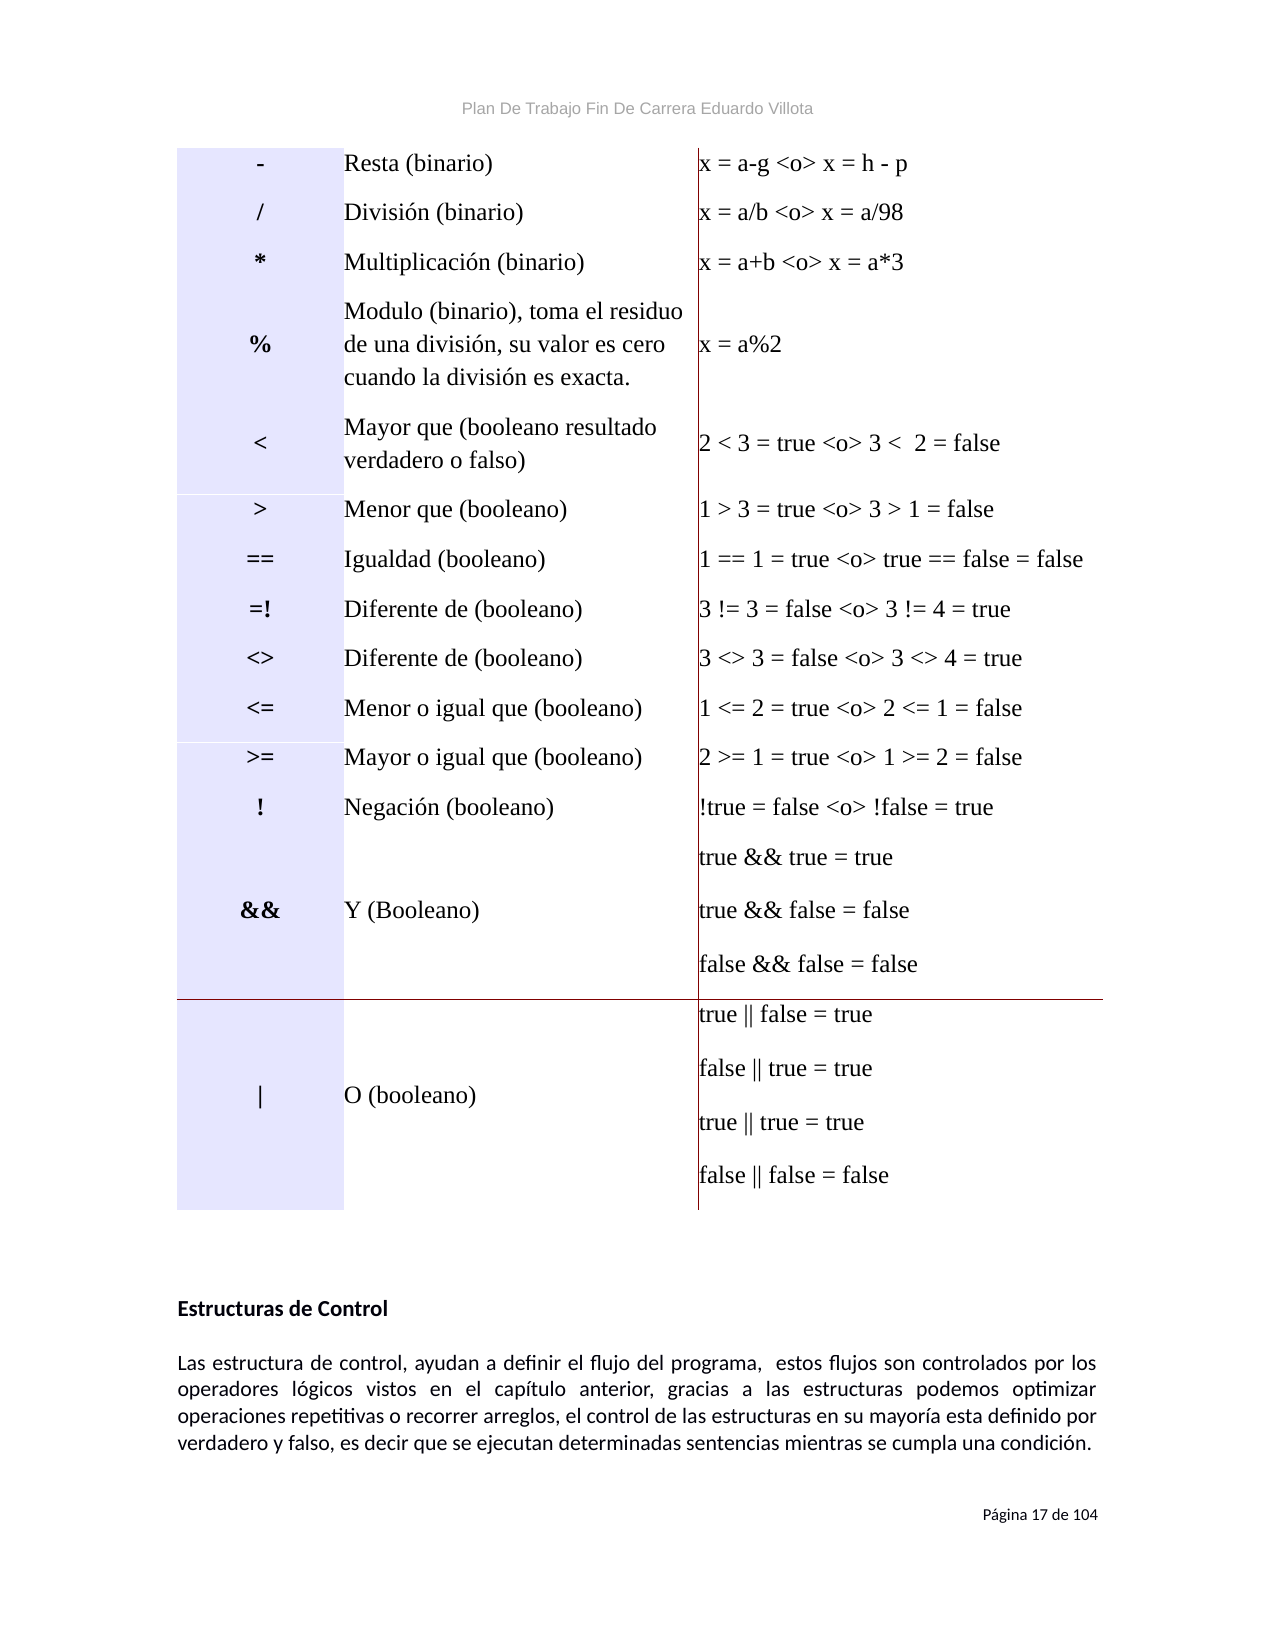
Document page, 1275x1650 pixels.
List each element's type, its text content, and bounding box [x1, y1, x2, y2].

table_cell 1 <= 2 = true <o> 2 <= 1 = false [699, 693, 1103, 742]
table_cell % [177, 296, 344, 412]
table_cell x = a-g <o> x = h - p [699, 148, 1103, 197]
table_cell O (booleano) [344, 1000, 698, 1210]
table_cell Y (Booleano) [344, 842, 698, 999]
table_cell Menor o igual que (booleano) [344, 693, 698, 742]
table_cell Igualdad (booleano) [344, 544, 698, 594]
table_cell 2 >= 1 = true <o> 1 >= 2 = false [699, 743, 1103, 792]
table_cell true && true = true true && false = false false && false = false [699, 842, 1103, 999]
table_cell !true = false <o> !false = true [699, 792, 1103, 842]
table_cell Diferente de (booleano) [344, 594, 698, 643]
table_cell x = a/b <o> x = a/98 [699, 197, 1103, 247]
table_cell 3 != 3 = false <o> 3 != 4 = true [699, 594, 1103, 643]
table_cell 3 <> 3 = false <o> 3 <> 4 = true [699, 643, 1103, 693]
table_cell >= [177, 743, 344, 792]
text Estructuras de Control [177, 1294, 1098, 1322]
table_cell x = a+b <o> x = a*3 [699, 247, 1103, 296]
table_cell Mayor o igual que (booleano) [344, 743, 698, 792]
table_cell Resta (binario) [344, 148, 698, 197]
table_cell * [177, 247, 344, 296]
table_cell ! [177, 792, 344, 842]
table_cell <> [177, 643, 344, 693]
table_cell x = a%2 [699, 296, 1103, 412]
table_cell Modulo (binario), toma el residuo de una división, su valor es cero cuando la división es exacta. [344, 296, 698, 412]
table_cell true || false = true false || true = true true || true = true false || false = false [699, 1000, 1103, 1210]
table_cell División (binario) [344, 197, 698, 247]
table_cell > [177, 495, 344, 544]
table_cell == [177, 544, 344, 594]
table_cell Diferente de (booleano) [344, 643, 698, 693]
table_cell 1 == 1 = true <o> true == false = false [699, 544, 1103, 594]
table_cell =! [177, 594, 344, 643]
table_cell - [177, 148, 344, 197]
table_cell && [177, 842, 344, 999]
table_cell Menor que (booleano) [344, 495, 698, 544]
table_cell 2 < 3 = true <o> 3 < 2 = false [699, 412, 1103, 494]
table_cell < [177, 412, 344, 494]
text Las estructura de control, ayudan a definir el flujo del programa, estos flujos son controlados por los operadores lógicos vistos en el capítulo anterior, gracias a las estructuras podemos optimizar operaciones repetitivas o recorrer arreglos, el control de las estructuras en su mayoría esta definido por verdadero y falso, es decir que se ejecutan determinadas sentencias mientras se cumpla una condición. [177, 1349, 1098, 1456]
table_cell 1 > 3 = true <o> 3 > 1 = false [699, 495, 1103, 544]
table_cell <= [177, 693, 344, 742]
table_cell | [177, 1000, 344, 1210]
table_cell Negación (booleano) [344, 792, 698, 842]
table_cell Mayor que (booleano resultado verdadero o falso) [344, 412, 698, 494]
table_cell Multiplicación (binario) [344, 247, 698, 296]
table_cell / [177, 197, 344, 247]
